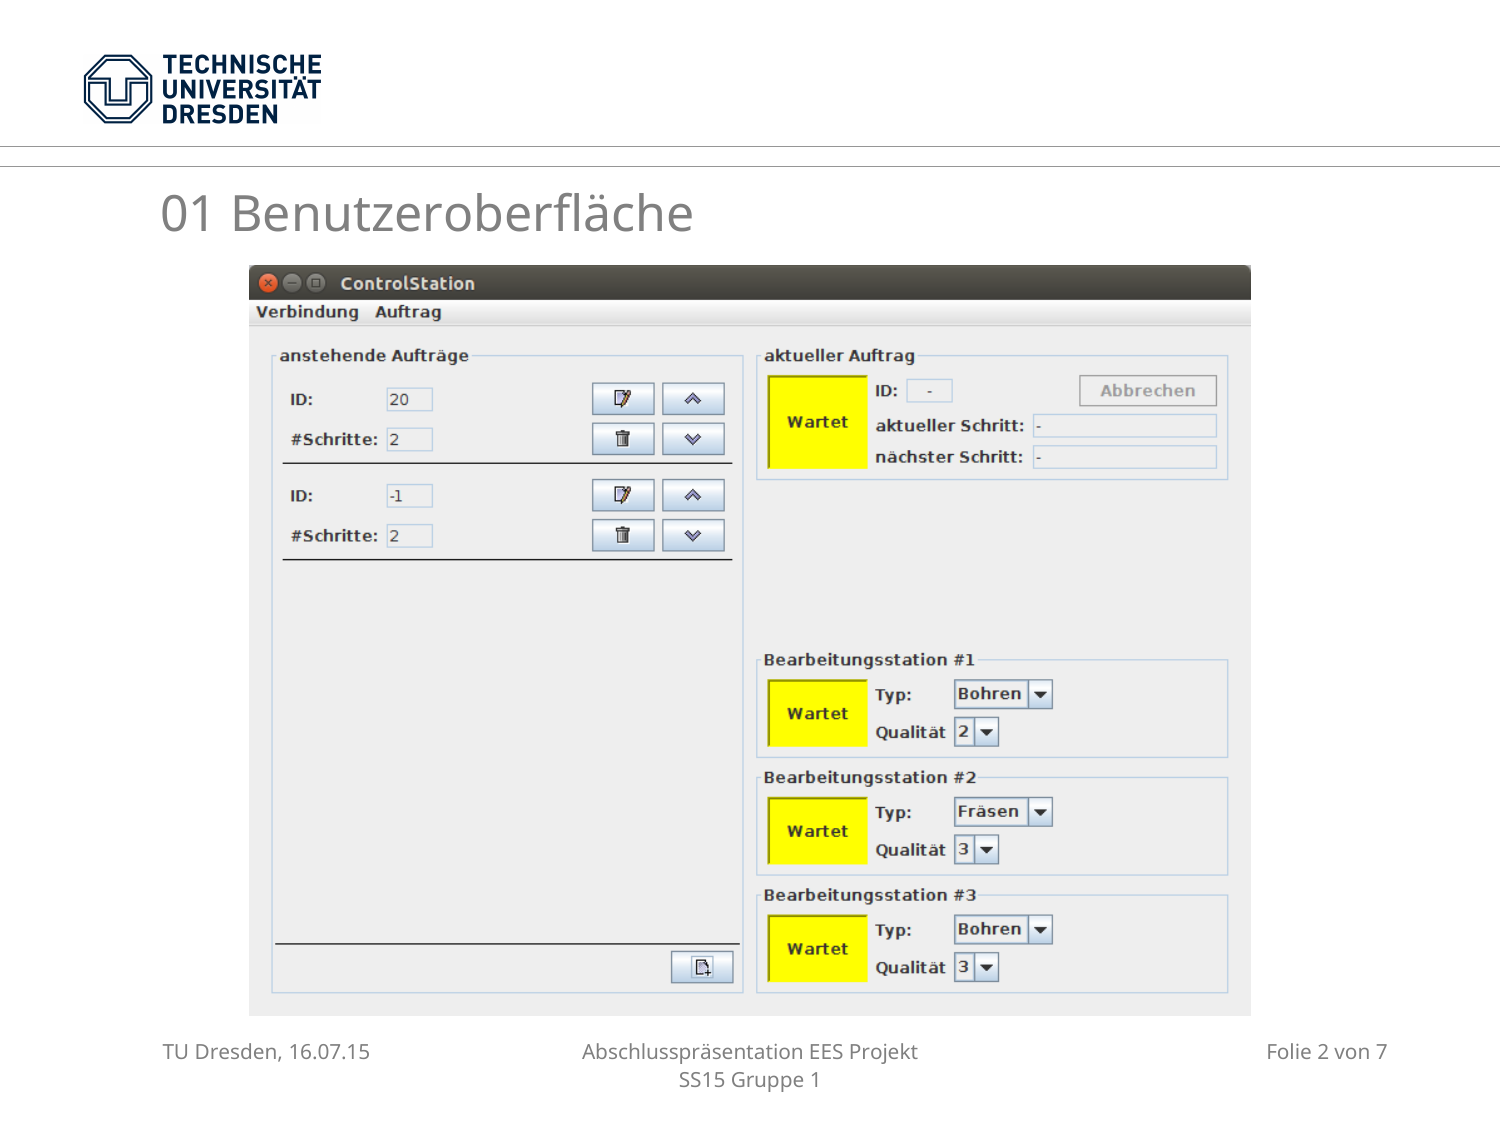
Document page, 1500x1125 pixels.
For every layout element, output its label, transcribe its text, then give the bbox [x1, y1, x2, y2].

title 01 Benutzeroberfläche [160, 144, 1392, 280]
picture [83, 54, 321, 124]
picture [249, 265, 1251, 1017]
